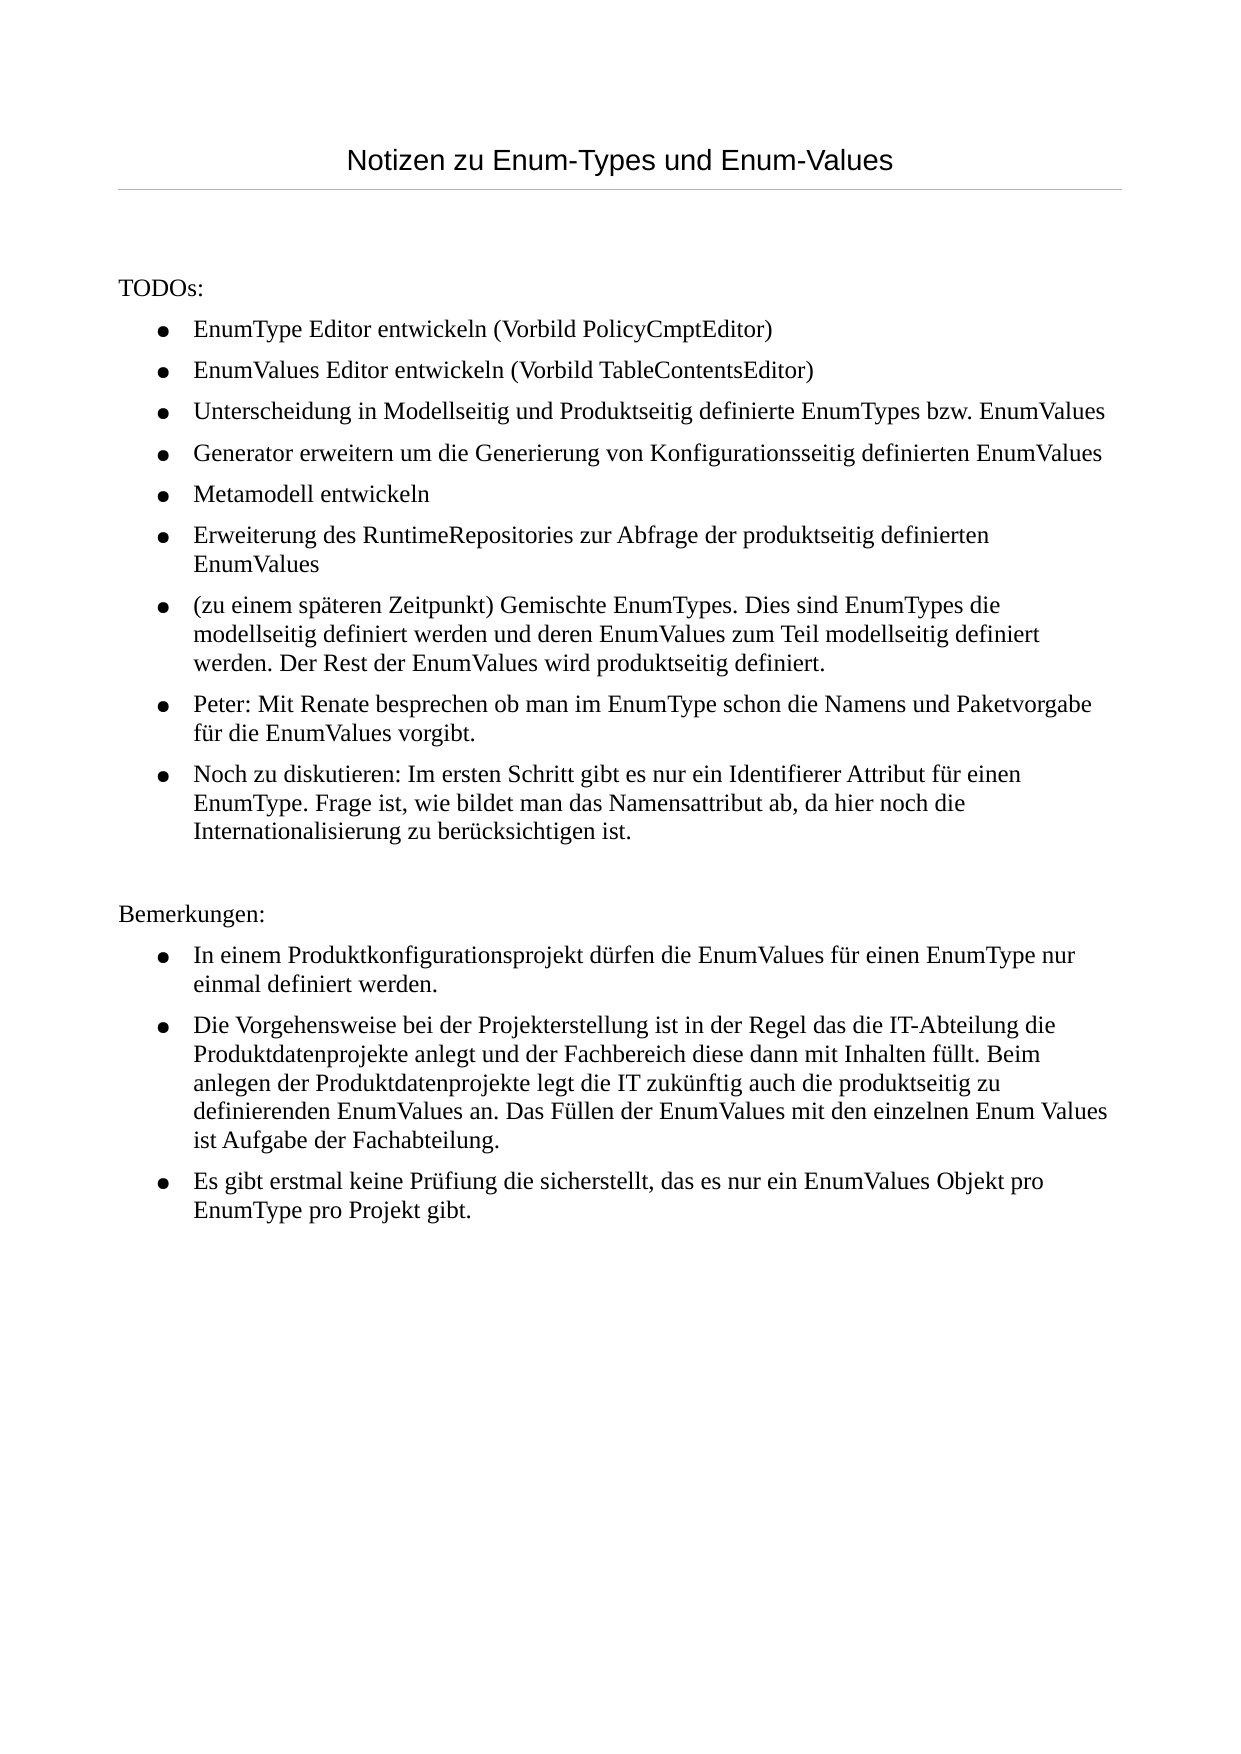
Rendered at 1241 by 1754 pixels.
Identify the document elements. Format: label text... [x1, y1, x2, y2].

list Generator erweitern um die Generierung von Konfigurationsseitig definierten EnumValues [156, 438, 1122, 466]
list Noch zu diskutieren: Im ersten Schritt gibt es nur ein Identifierer Attribut für einen EnumType. Frage ist, wie bildet man das Namensattribut ab, da hier noch die Internationalisierung zu berücksichtigen ist. [156, 759, 1122, 845]
subtitle Notizen zu Enum-Types und Enum-Values [118, 143, 1122, 177]
list Peter: Mit Renate besprechen ob man im EnumType schon die Namens und Paketvorgabe für die EnumValues vorgibt. [156, 689, 1122, 746]
list Es gibt erstmal keine Prüfiung die sicherstellt, das es nur ein EnumValues Objekt pro EnumType pro Projekt gibt. [156, 1166, 1122, 1224]
list Metamodell entwickeln [156, 479, 1122, 508]
list Die Vorgehensweise bei der Projekterstellung ist in der Regel das die IT-Abteilung die Produktdatenprojekte anlegt und der Fachbereich diese dann mit Inhalten füllt. Beim anlegen der Produktdatenprojekte legt die IT zukünftig auch die produktseitig zu definierenden EnumValues an. Das Füllen der EnumValues mit den einzelnen Enum Values ist Aufgabe der Fachabteilung. [156, 1010, 1122, 1154]
text TODOs: [118, 272, 1122, 301]
list Erweiterung des RuntimeRepositories zur Abfrage der produktseitig definierten EnumValues [156, 520, 1122, 578]
list EnumType Editor entwickeln (Vorbild PolicyCmptEditor) [156, 314, 1122, 343]
list EnumValues Editor entwickeln (Vorbild TableContentsEditor) [156, 355, 1122, 384]
list (zu einem späteren Zeitpunkt) Gemischte EnumTypes. Dies sind EnumTypes die modellseitig definiert werden und deren EnumValues zum Teil modellseitig definiert werden. Der Rest der EnumValues wird produktseitig definiert. [156, 590, 1122, 676]
text Bemerkungen: [118, 899, 1122, 928]
list Unterscheidung in Modellseitig und Produktseitig definierte EnumTypes bzw. EnumValues [156, 396, 1122, 425]
list In einem Produktkonfigurationsprojekt dürfen die EnumValues für einen EnumType nur einmal definiert werden. [156, 940, 1122, 998]
